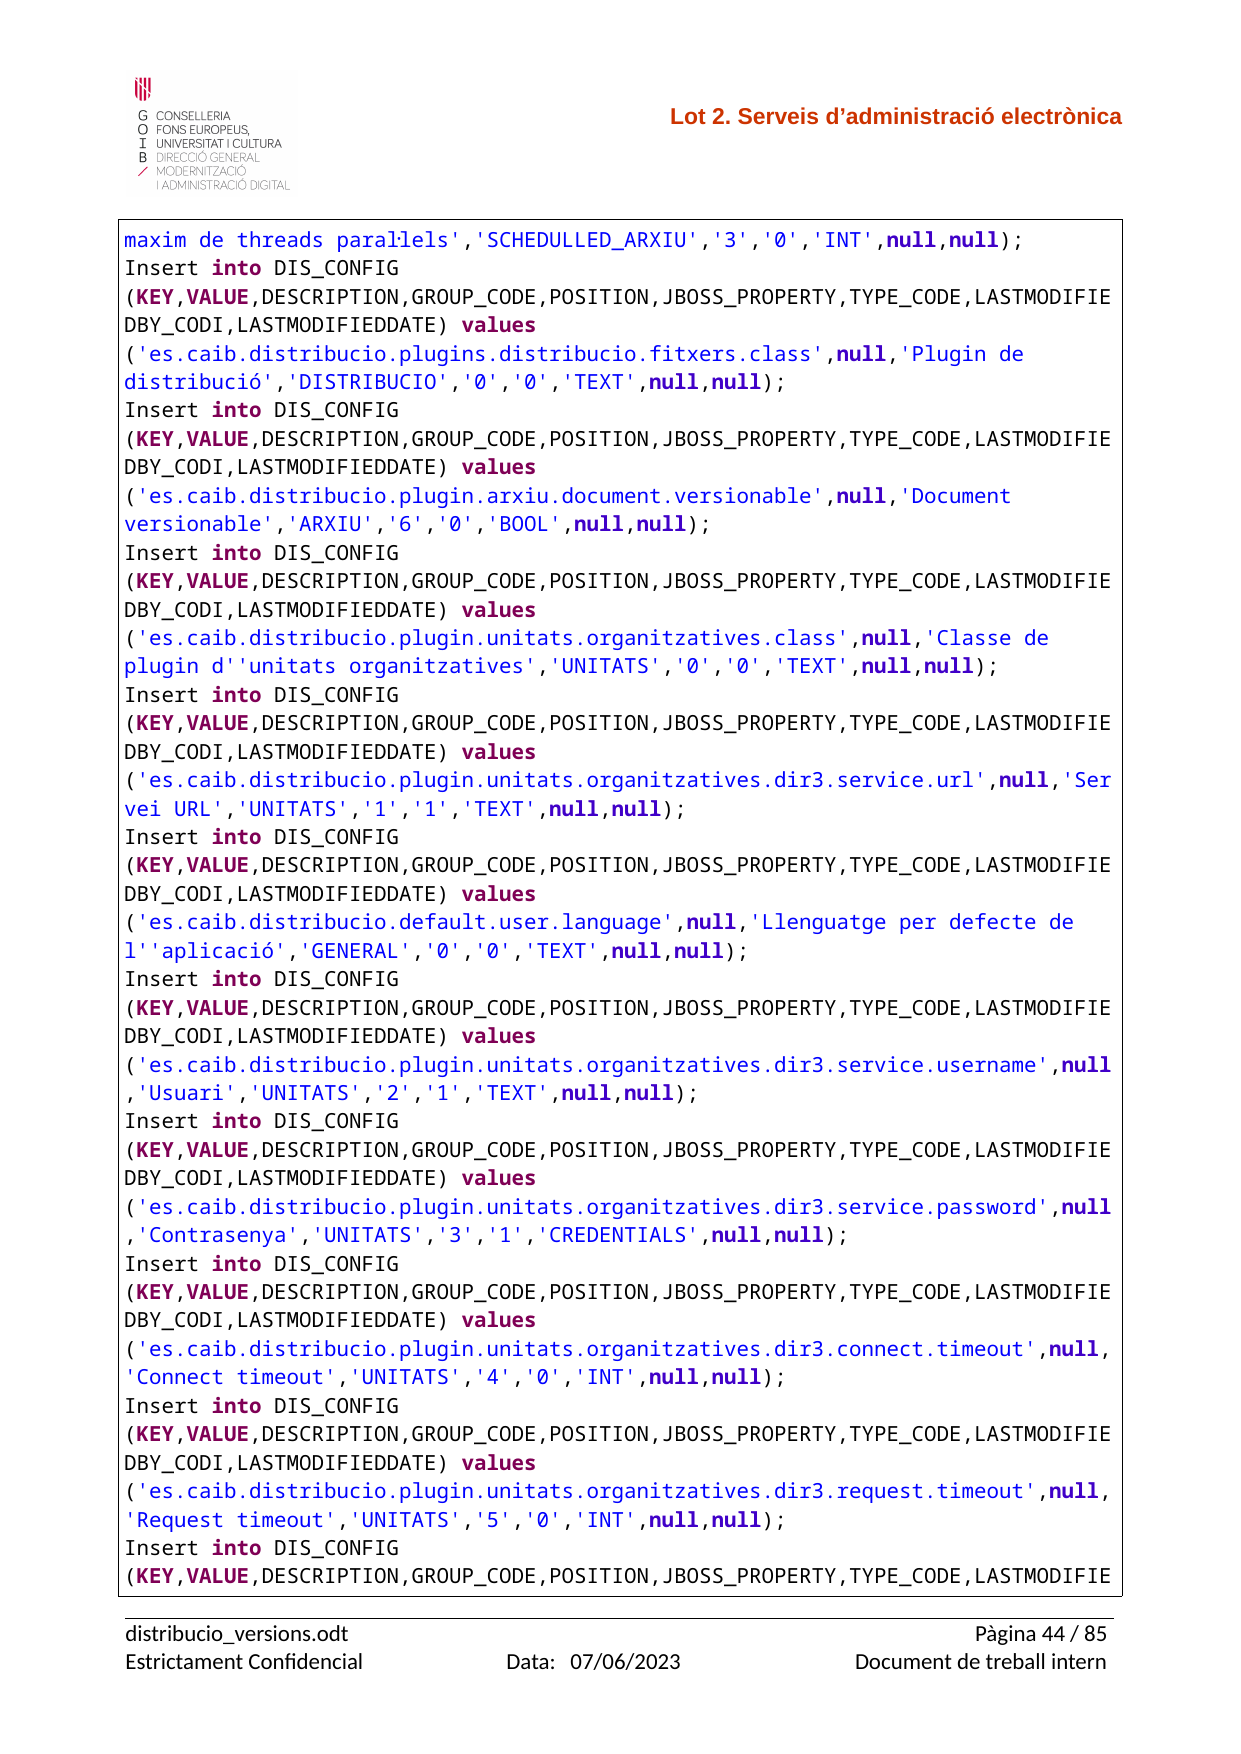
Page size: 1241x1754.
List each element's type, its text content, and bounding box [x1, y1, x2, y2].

table_header maxim de threads paral·lels','SCHEDULLED_ARXIU','3','0','INT',null,null); Insert into DIS_CONFIG (KEY,VALUE,DESCRIPTION,GROUP_CODE,POSITION,JBOSS_PROPERTY,TYPE_CODE,LASTMODIFIEDBY_CODI,LASTMODIFIEDDATE) values ('es.caib.distribucio.plugins.distribucio.fitxers.class',null,'Plugin de distribució','DISTRIBUCIO','0','0','TEXT',null,null); Insert into DIS_CONFIG (KEY,VALUE,DESCRIPTION,GROUP_CODE,POSITION,JBOSS_PROPERTY,TYPE_CODE,LASTMODIFIEDBY_CODI,LASTMODIFIEDDATE) values ('es.caib.distribucio.plugin.arxiu.document.versionable',null,'Document versionable','ARXIU','6','0','BOOL',null,null); Insert into DIS_CONFIG (KEY,VALUE,DESCRIPTION,GROUP_CODE,POSITION,JBOSS_PROPERTY,TYPE_CODE,LASTMODIFIEDBY_CODI,LASTMODIFIEDDATE) values ('es.caib.distribucio.plugin.unitats.organitzatives.class',null,'Classe de plugin d''unitats organitzatives','UNITATS','0','0','TEXT',null,null); Insert into DIS_CONFIG (KEY,VALUE,DESCRIPTION,GROUP_CODE,POSITION,JBOSS_PROPERTY,TYPE_CODE,LASTMODIFIEDBY_CODI,LASTMODIFIEDDATE) values ('es.caib.distribucio.plugin.unitats.organitzatives.dir3.service.url',null,'Servei URL','UNITATS','1','1','TEXT',null,null); Insert into DIS_CONFIG (KEY,VALUE,DESCRIPTION,GROUP_CODE,POSITION,JBOSS_PROPERTY,TYPE_CODE,LASTMODIFIEDBY_CODI,LASTMODIFIEDDATE) values ('es.caib.distribucio.default.user.language',null,'Llenguatge per defecte de l''aplicació','GENERAL','0','0','TEXT',null,null); Insert into DIS_CONFIG (KEY,VALUE,DESCRIPTION,GROUP_CODE,POSITION,JBOSS_PROPERTY,TYPE_CODE,LASTMODIFIEDBY_CODI,LASTMODIFIEDDATE) values ('es.caib.distribucio.plugin.unitats.organitzatives.dir3.service.username',null,'Usuari','UNITATS','2','1','TEXT',null,null); Insert into DIS_CONFIG (KEY,VALUE,DESCRIPTION,GROUP_CODE,POSITION,JBOSS_PROPERTY,TYPE_CODE,LASTMODIFIEDBY_CODI,LASTMODIFIEDDATE) values ('es.caib.distribucio.plugin.unitats.organitzatives.dir3.service.password',null,'Contrasenya','UNITATS','3','1','CREDENTIALS',null,null); Insert into DIS_CONFIG (KEY,VALUE,DESCRIPTION,GROUP_CODE,POSITION,JBOSS_PROPERTY,TYPE_CODE,LASTMODIFIEDBY_CODI,LASTMODIFIEDDATE) values ('es.caib.distribucio.plugin.unitats.organitzatives.dir3.connect.timeout',null,'Connect timeout','UNITATS','4','0','INT',null,null); Insert into DIS_CONFIG (KEY,VALUE,DESCRIPTION,GROUP_CODE,POSITION,JBOSS_PROPERTY,TYPE_CODE,LASTMODIFIEDBY_CODI,LASTMODIFIEDDATE) values ('es.caib.distribucio.plugin.unitats.organitzatives.dir3.request.timeout',null,'Request timeout','UNITATS','5','0','INT',null,null); Insert into DIS_CONFIG (KEY,VALUE,DESCRIPTION,GROUP_CODE,POSITION,JBOSS_PROPERTY,TYPE_CODE,LASTMODIFIE [119, 220, 1122, 1596]
picture [126, 70, 299, 197]
